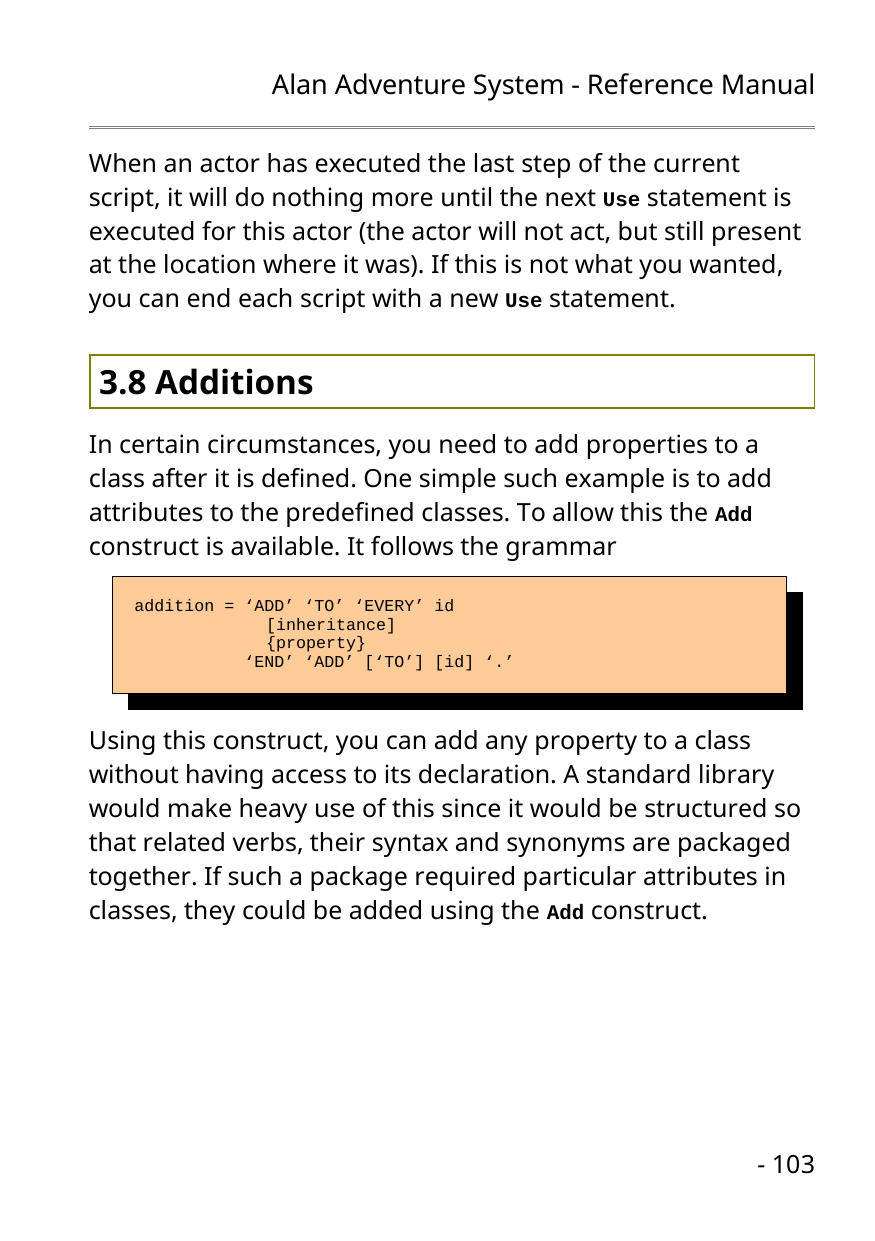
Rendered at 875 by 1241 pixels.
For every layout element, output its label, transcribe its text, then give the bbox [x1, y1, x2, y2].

subtitle Additions [91, 356, 814, 407]
text When an actor has executed the last step of the current script, it will do noth­ing more until the next Use statement is executed for this actor (the actor will not act, but still present at the location where it was). If this is not what you wanted, you can end each script with a new Use statement. [88, 146, 815, 315]
text In certain circumstances, you need to add properties to a class after it is defined. One simple such example is to add attributes to the predefined classes. To allow this the Add construct is available. It follows the grammar [88, 427, 815, 563]
text addition = ‘ADD’ ‘TO’ ‘EVERY’ id [inheritance] {property} ‘END’ ‘ADD’ [‘TO’] [id] ‘.’ [113, 577, 786, 693]
text Using this construct, you can add any property to a class without having access to its declaration. A standard library would make heavy use of this since it would be structured so that related verbs, their syntax and synonyms are packaged together. If such a package required particular attributes in classes, they could be added using the Add construct. [88, 723, 815, 927]
